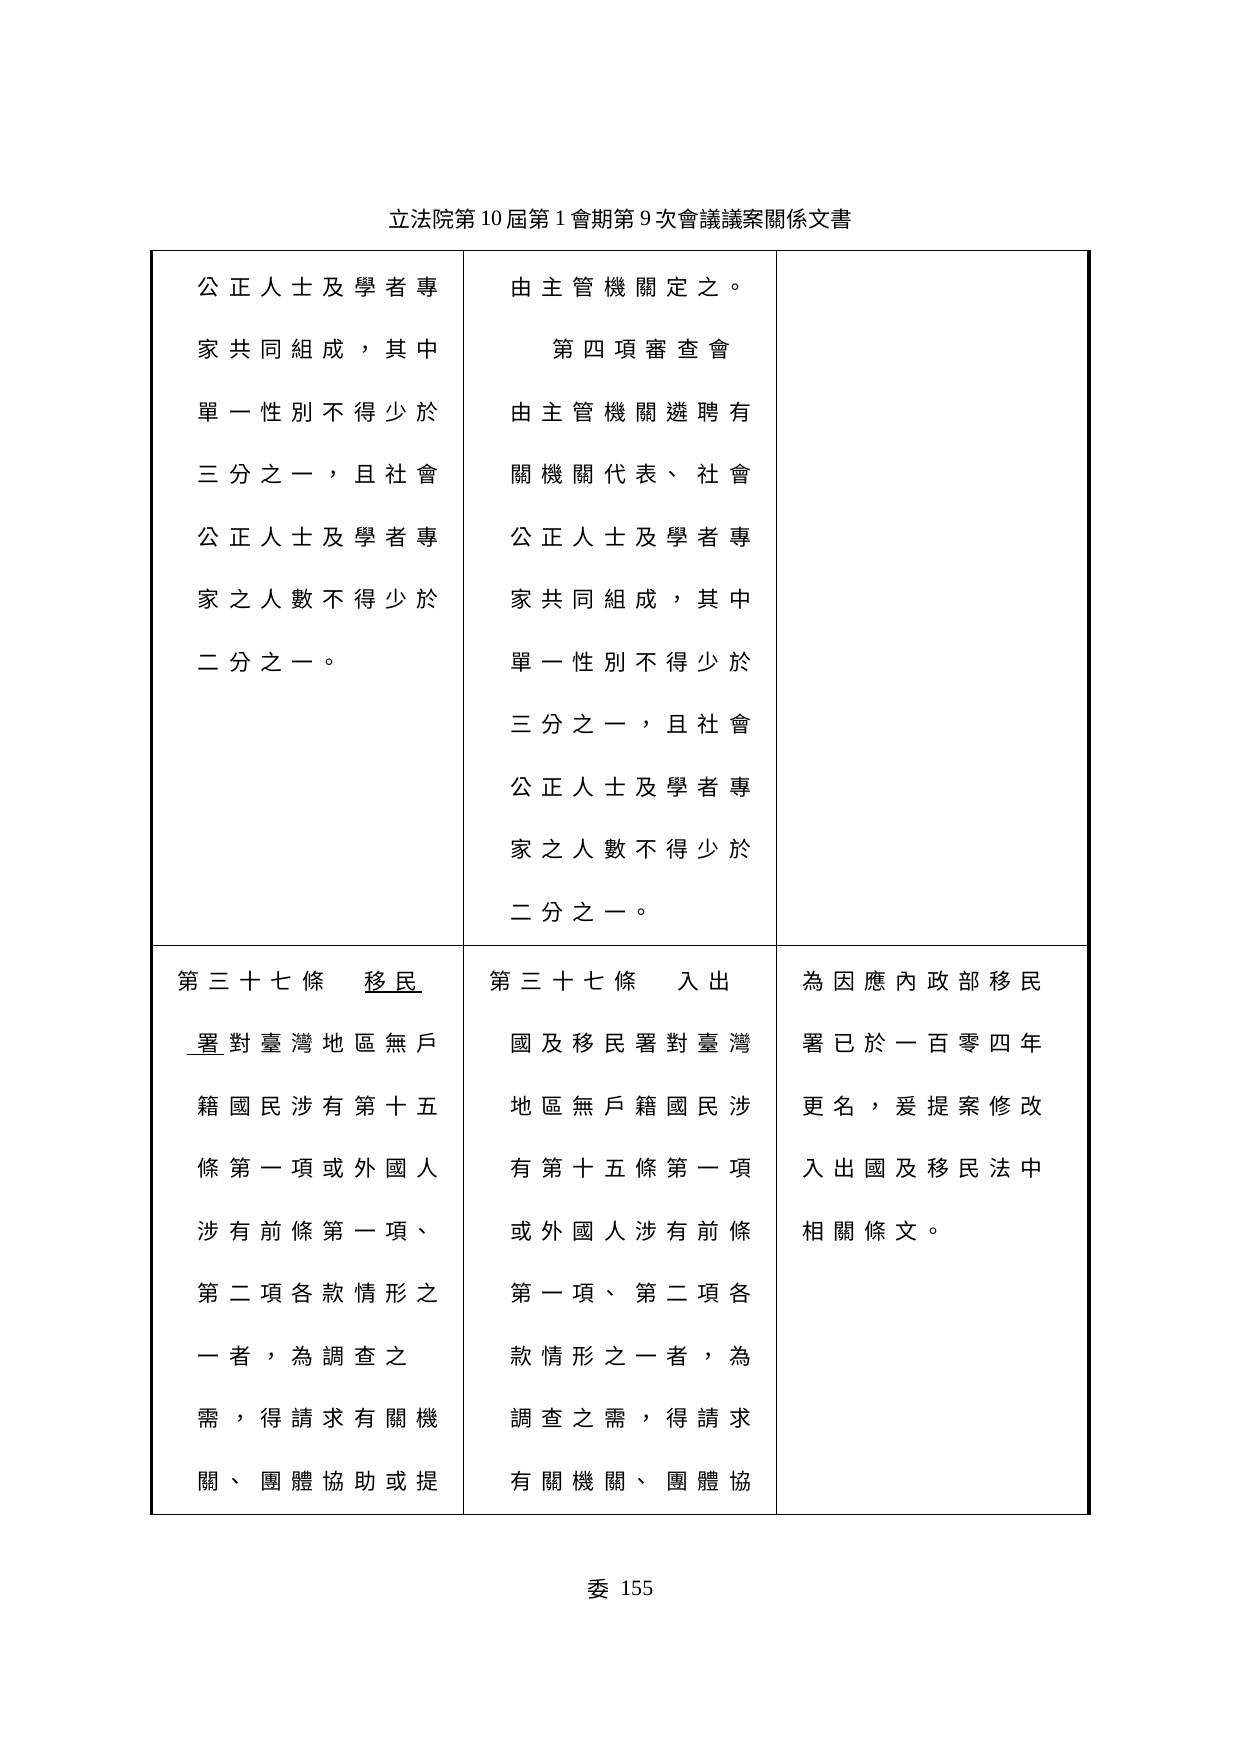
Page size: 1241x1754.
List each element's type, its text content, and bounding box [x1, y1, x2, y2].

table_cell 第三十七條 入出國及移民署對臺灣地區無戶籍國民涉有第十五條第一項或外國人涉有前條第一項、第二項各款情形之一者，為調查之需，得請求有關機關、團體協 [464, 946, 776, 1514]
table_cell 第三十七條 移民署對臺灣地區無戶籍國民涉有第十五條第一項或外國人涉有前條第一項、第二項各款情形之一者，為調查之需，得請求有關機關、團體協助或提 [153, 946, 463, 1514]
table_cell 為因應內政部移民署已於一百零四年更名，爰提案修改入出國及移民法中相關條文。 [777, 946, 1087, 1514]
table_cell 由主管機關定之。 第四項審查會由主管機關遴聘有關機關代表、社會公正人士及學者專家共同組成，其中單一性別不得少於三分之一，且社會公正人士及學者專家之人數不得少於二分之一。 [464, 251, 776, 944]
table_cell 公正人士及學者專家共同組成，其中單一性別不得少於三分之一，且社會公正人士及學者專家之人數不得少於二分之一。 [153, 251, 463, 944]
table_cell [777, 251, 1087, 944]
